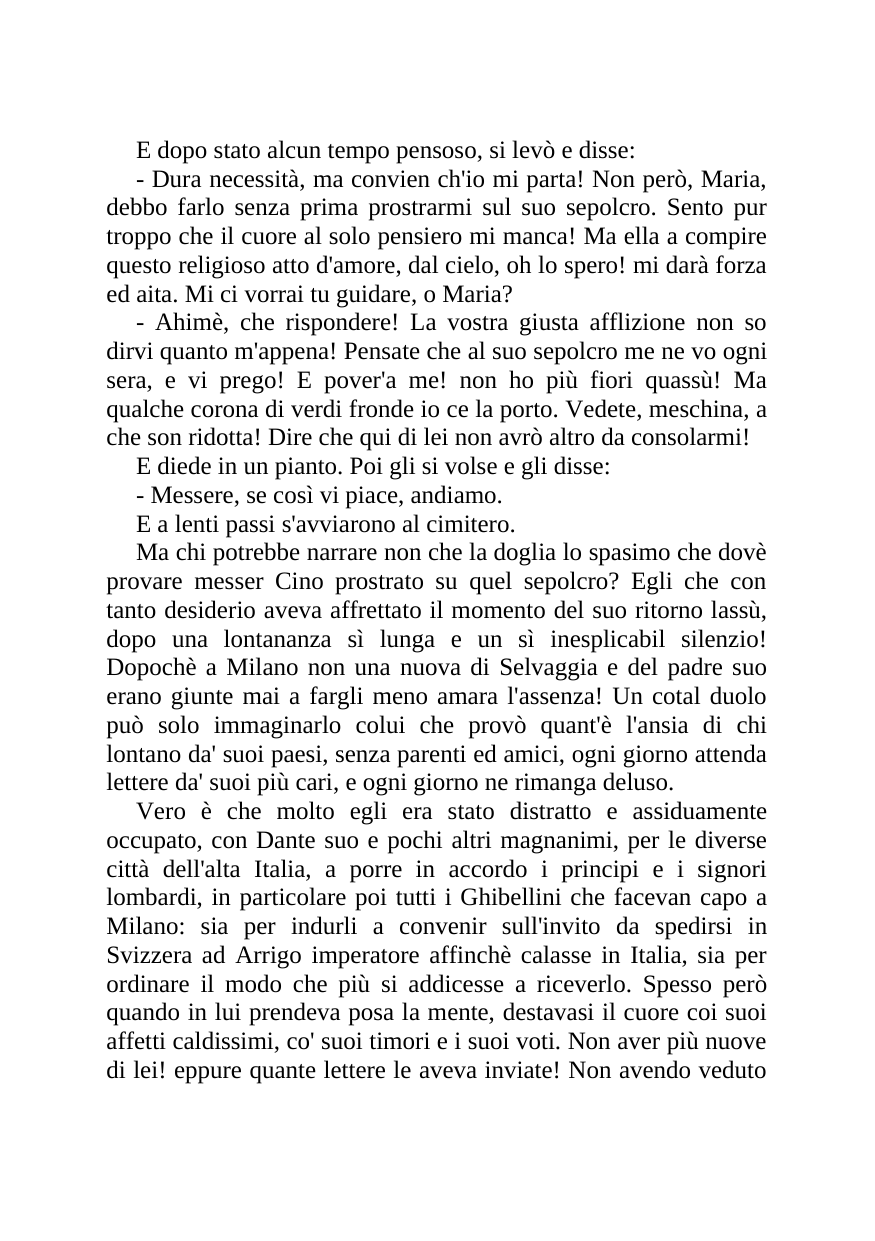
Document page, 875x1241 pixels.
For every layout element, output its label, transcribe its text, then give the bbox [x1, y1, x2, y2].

text E a lenti passi s'avviarono al cimitero. [106, 509, 768, 537]
text Ma chi potrebbe narrare non che la doglia lo spasimo che dovè provare messer Cino prostrato su quel sepolcro? Egli che con tanto desiderio aveva affrettato il momento del suo ritorno lassù, dopo una lontananza sì lunga e un sì inesplicabil silenzio! Dopochè a Milano non una nuova di Selvaggia e del padre suo erano giunte mai a fargli meno amara l'assenza! Un cotal duolo può solo immaginarlo colui che provò quant'è l'ansia di chi lontano da' suoi paesi, senza parenti ed amici, ogni giorno attenda lettere da' suoi più cari, e ogni giorno ne rimanga deluso. [106, 537, 768, 796]
text E diede in un pianto. Poi gli si volse e gli disse: [106, 451, 768, 480]
text Vero è che molto egli era stato distratto e assiduamente occupato, con Dante suo e pochi altri magnanimi, per le diverse città dell'alta Italia, a porre in accordo i principi e i signori lombardi, in particolare poi tutti i Ghibellini che facevan capo a Milano: sia per indurli a convenir sull'invito da spedirsi in Svizzera ad Arrigo imperatore affinchè calasse in Italia, sia per ordinare il modo che più si addicesse a riceverlo. Spesso però quando in lui prendeva posa la mente, destavasi il cuore coi suoi affetti caldissimi, co' suoi timori e i suoi voti. Non aver più nuove di lei! eppure quante lettere le aveva inviate! Non avendo veduto [106, 796, 768, 1084]
text E dopo stato alcun tempo pensoso, si levò e disse: [106, 135, 768, 164]
text - Ahimè, che rispondere! La vostra giusta afflizione non so dirvi quanto m'appena! Pensate che al suo sepolcro me ne vo ogni sera, e vi prego! E pover'a me! non ho più fiori quassù! Ma qualche corona di verdi fronde io ce la porto. Vedete, meschina, a che son ridotta! Dire che qui di lei non avrò altro da consolarmi! [106, 307, 768, 451]
text - Dura necessità, ma convien ch'io mi parta! Non però, Maria, debbo farlo senza prima prostrarmi sul suo sepolcro. Sento pur troppo che il cuore al solo pensiero mi manca! Ma ella a compire questo religioso atto d'amore, dal cielo, oh lo spero! mi darà forza ed aita. Mi ci vorrai tu guidare, o Maria? [106, 164, 768, 307]
text - Messere, se così vi piace, andiamo. [106, 480, 768, 509]
